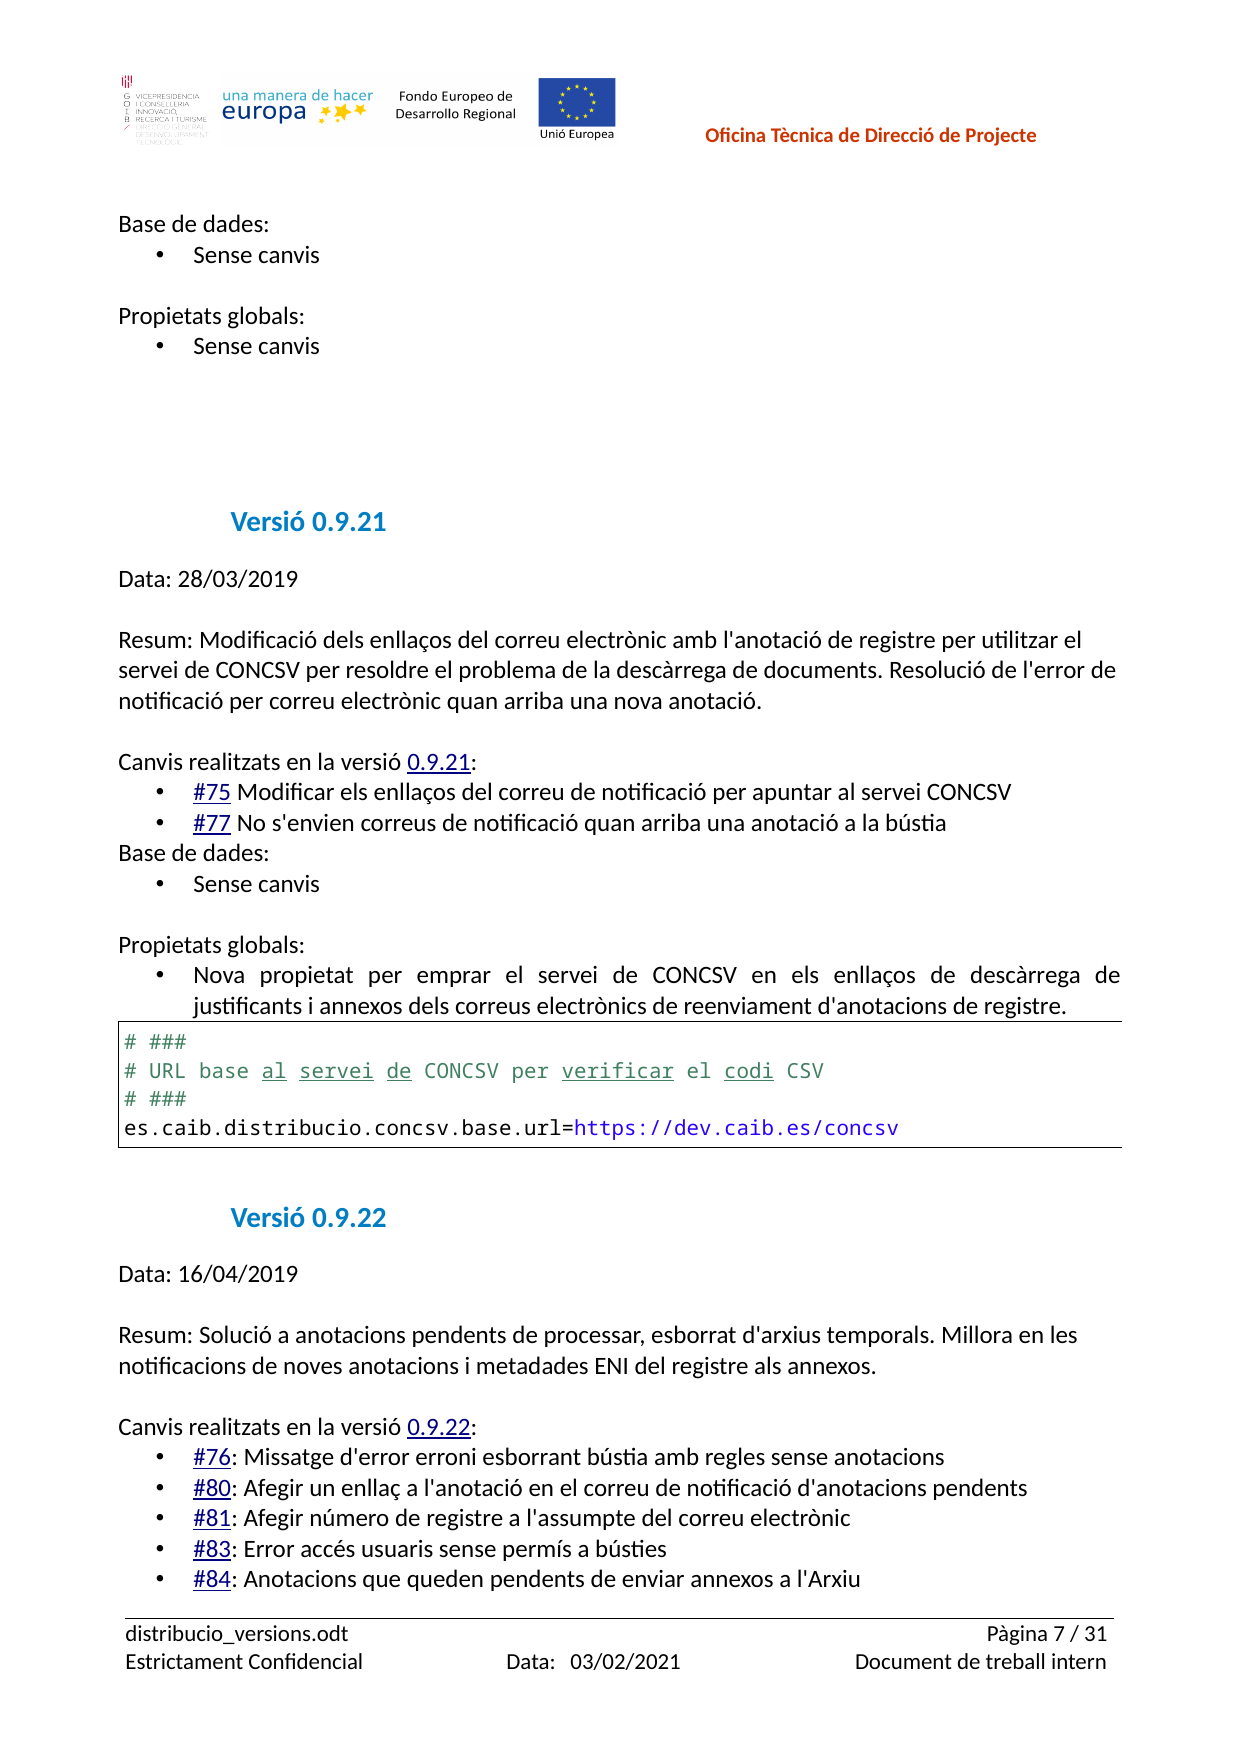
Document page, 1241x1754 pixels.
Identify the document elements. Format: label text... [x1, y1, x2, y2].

picture [118, 73, 213, 147]
text Base de dades: [118, 837, 1122, 868]
list #83: Error accés usuaris sense permís a bústies [156, 1533, 1122, 1563]
list #77 No s'envien correus de notificació quan arriba una anotació a la bústia [156, 807, 1122, 837]
text Canvis realitzats en la versió 0.9.21: [118, 746, 1122, 776]
subtitle Versió 0.9.21 [153, 503, 1122, 539]
text Resum: Modificació dels enllaços del correu electrònic amb l'anotació de registre per utilitzar el servei de CONCSV per resoldre el problema de la descàrrega de documents. Resolució de l'error de notificació per correu electrònic quan arriba una nova anotació. [118, 624, 1122, 715]
text Propietats globals: [118, 929, 1122, 959]
text Resum: Solució a anotacions pendents de processar, esborrat d'arxius temporals. Millora en les notificacions de noves anotacions i metadades ENI del registre als annexos. [118, 1319, 1122, 1380]
list #75 Modificar els enllaços del correu de notificació per apuntar al servei CONCSV [156, 776, 1122, 807]
list #84: Anotacions que queden pendents de enviar annexos a l'Arxiu [156, 1563, 1122, 1594]
list #76: Missatge d'error erroni esborrant bústia amb regles sense anotacions [156, 1441, 1122, 1472]
table_header # ### # URL base al servei de CONCSV per verificar el codi CSV # ### es.caib.distribucio.concsv.base.url=https://dev.caib.es/concsv [119, 1022, 1122, 1147]
list Sense canvis [156, 868, 1122, 898]
subtitle Versió 0.9.22 [153, 1199, 1122, 1235]
picture [219, 73, 621, 147]
text Canvis realitzats en la versió 0.9.22: [118, 1411, 1122, 1441]
list Nova propietat per emprar el servei de CONCSV en els enllaços de descàrrega de justificants i annexos dels correus electrònics de reenviament d'anotacions de registre. [156, 959, 1122, 1021]
list Sense canvis [156, 239, 1122, 269]
list #81: Afegir número de registre a l'assumpte del correu electrònic [156, 1502, 1122, 1533]
text Data: 16/04/2019 [118, 1258, 1122, 1289]
text Propietats globals: [118, 300, 1122, 330]
text Base de dades: [118, 208, 1122, 239]
list #80: Afegir un enllaç a l'anotació en el correu de notificació d'anotacions pendents [156, 1472, 1122, 1502]
list Sense canvis [156, 330, 1122, 361]
text Data: 28/03/2019 [118, 563, 1122, 593]
